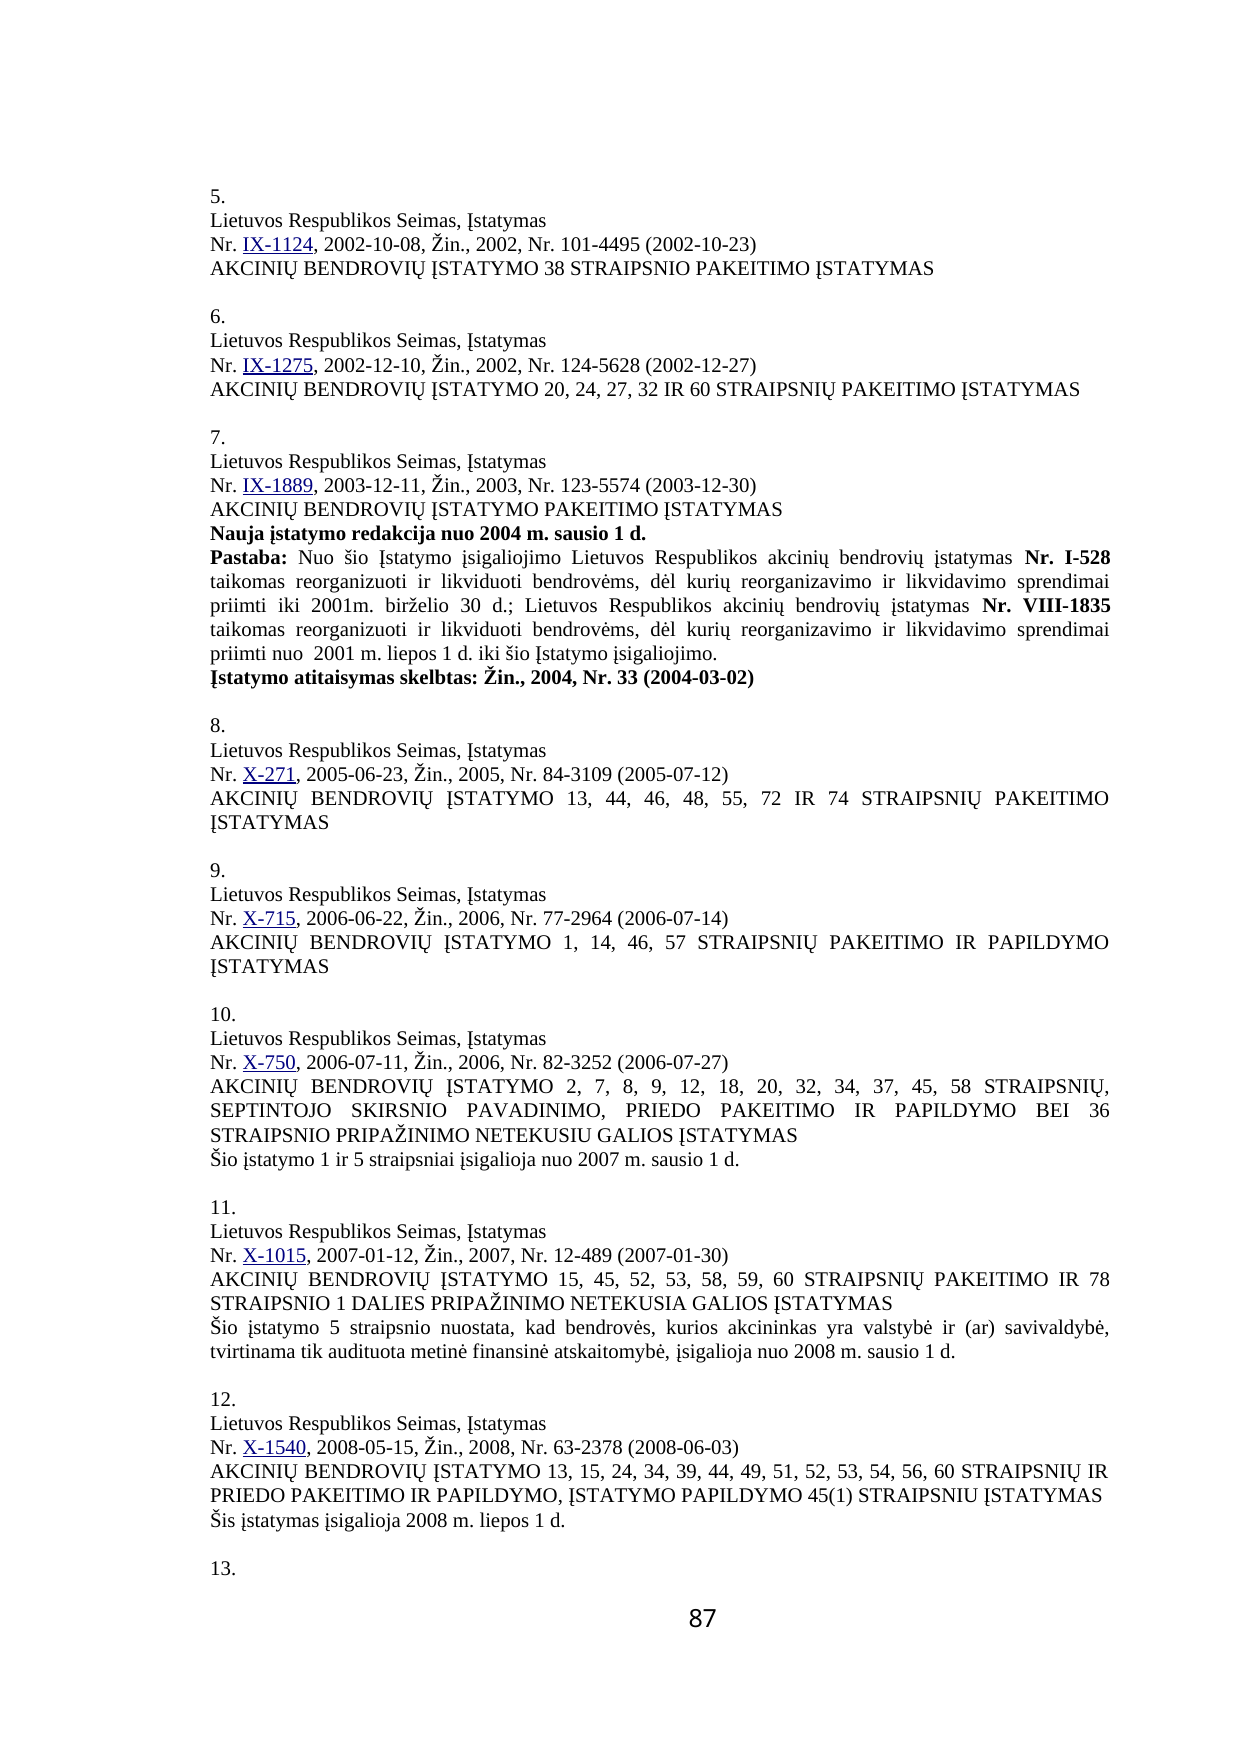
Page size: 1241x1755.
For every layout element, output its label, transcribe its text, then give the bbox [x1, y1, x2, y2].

text 13. [210, 1556, 1111, 1580]
text 6. [210, 304, 1111, 328]
text Lietuvos Respublikos Seimas, Įstatymas [210, 882, 1111, 906]
text AKCINIŲ BENDROVIŲ ĮSTATYMO 20, 24, 27, 32 IR 60 STRAIPSNIŲ PAKEITIMO ĮSTATYMAS [210, 377, 1111, 401]
text 7. [210, 425, 1111, 449]
text Nr. X-1540, 2008-05-15, Žin., 2008, Nr. 63-2378 (2008-06-03) [210, 1435, 1111, 1459]
text Lietuvos Respublikos Seimas, Įstatymas [210, 737, 1111, 762]
text Nr. IX-1124, 2002-10-08, Žin., 2002, Nr. 101-4495 (2002-10-23) [210, 232, 1111, 256]
text 12. [210, 1387, 1111, 1411]
text Lietuvos Respublikos Seimas, Įstatymas [210, 449, 1111, 473]
text 11. [210, 1195, 1111, 1219]
text Nr. X-271, 2005-06-23, Žin., 2005, Nr. 84-3109 (2005-07-12) [210, 762, 1111, 786]
text Lietuvos Respublikos Seimas, Įstatymas [210, 328, 1111, 352]
text Šis įstatymas įsigalioja 2008 m. liepos 1 d. [210, 1507, 1111, 1532]
text AKCINIŲ BENDROVIŲ ĮSTATYMO 38 STRAIPSNIO PAKEITIMO ĮSTATYMAS [210, 256, 1111, 280]
text AKCINIŲ BENDROVIŲ ĮSTATYMO 13, 44, 46, 48, 55, 72 IR 74 STRAIPSNIŲ PAKEITIMO ĮSTATYMAS [210, 786, 1111, 834]
text AKCINIŲ BENDROVIŲ ĮSTATYMO 15, 45, 52, 53, 58, 59, 60 STRAIPSNIŲ PAKEITIMO IR 78 STRAIPSNIO 1 DALIES PRIPAŽINIMO NETEKUSIA GALIOS ĮSTATYMAS [210, 1267, 1111, 1315]
text Lietuvos Respublikos Seimas, Įstatymas [210, 208, 1111, 232]
text Nauja įstatymo redakcija nuo 2004 m. sausio 1 d. [210, 521, 1111, 545]
text Lietuvos Respublikos Seimas, Įstatymas [210, 1411, 1111, 1435]
text Pastaba: Nuo šio Įstatymo įsigaliojimo Lietuvos Respublikos akcinių bendrovių įstatymas Nr. I-528 taikomas reorganizuoti ir likviduoti bendrovėms, dėl kurių reorganizavimo ir likvidavimo sprendimai priimti iki 2001m. birželio 30 d.; Lietuvos Respublikos akcinių bendrovių įstatymas Nr. VIII-1835 taikomas reorganizuoti ir likviduoti bendrovėms, dėl kurių reorganizavimo ir likvidavimo sprendimai priimti nuo 2001 m. liepos 1 d. iki šio Įstatymo įsigaliojimo. [210, 545, 1111, 665]
text Šio įstatymo 1 ir 5 straipsniai įsigalioja nuo 2007 m. sausio 1 d. [210, 1147, 1111, 1171]
text Šio įstatymo 5 straipsnio nuostata, kad bendrovės, kurios akcininkas yra valstybė ir (ar) savivaldybė, tvirtinama tik audituota metinė finansinė atskaitomybė, įsigalioja nuo 2008 m. sausio 1 d. [210, 1315, 1111, 1363]
text Nr. IX-1275, 2002-12-10, Žin., 2002, Nr. 124-5628 (2002-12-27) [210, 352, 1111, 377]
text Lietuvos Respublikos Seimas, Įstatymas [210, 1026, 1111, 1050]
text 8. [210, 713, 1111, 737]
text AKCINIŲ BENDROVIŲ ĮSTATYMO 1, 14, 46, 57 STRAIPSNIŲ PAKEITIMO IR PAPILDYMO ĮSTATYMAS [210, 930, 1111, 978]
text AKCINIŲ BENDROVIŲ ĮSTATYMO 13, 15, 24, 34, 39, 44, 49, 51, 52, 53, 54, 56, 60 STRAIPSNIŲ IR PRIEDO PAKEITIMO IR PAPILDYMO, ĮSTATYMO PAPILDYMO 45(1) STRAIPSNIU ĮSTATYMAS [210, 1459, 1111, 1507]
text Nr. X-750, 2006-07-11, Žin., 2006, Nr. 82-3252 (2006-07-27) [210, 1050, 1111, 1074]
text Nr. X-1015, 2007-01-12, Žin., 2007, Nr. 12-489 (2007-01-30) [210, 1243, 1111, 1267]
text 10. [210, 1002, 1111, 1026]
text Lietuvos Respublikos Seimas, Įstatymas [210, 1219, 1111, 1243]
text Įstatymo atitaisymas skelbtas: Žin., 2004, Nr. 33 (2004-03-02) [210, 665, 1111, 689]
text AKCINIŲ BENDROVIŲ ĮSTATYMO 2, 7, 8, 9, 12, 18, 20, 32, 34, 37, 45, 58 STRAIPSNIŲ, SEPTINTOJO SKIRSNIO PAVADINIMO, PRIEDO PAKEITIMO IR PAPILDYMO BEI 36 STRAIPSNIO PRIPAŽINIMO NETEKUSIU GALIOS ĮSTATYMAS [210, 1074, 1111, 1147]
text 9. [210, 858, 1111, 882]
text Nr. X-715, 2006-06-22, Žin., 2006, Nr. 77-2964 (2006-07-14) [210, 906, 1111, 930]
text 5. [210, 184, 1111, 208]
text Nr. IX-1889, 2003-12-11, Žin., 2003, Nr. 123-5574 (2003-12-30) [210, 473, 1111, 497]
text AKCINIŲ BENDROVIŲ ĮSTATYMO PAKEITIMO ĮSTATYMAS [210, 497, 1111, 521]
